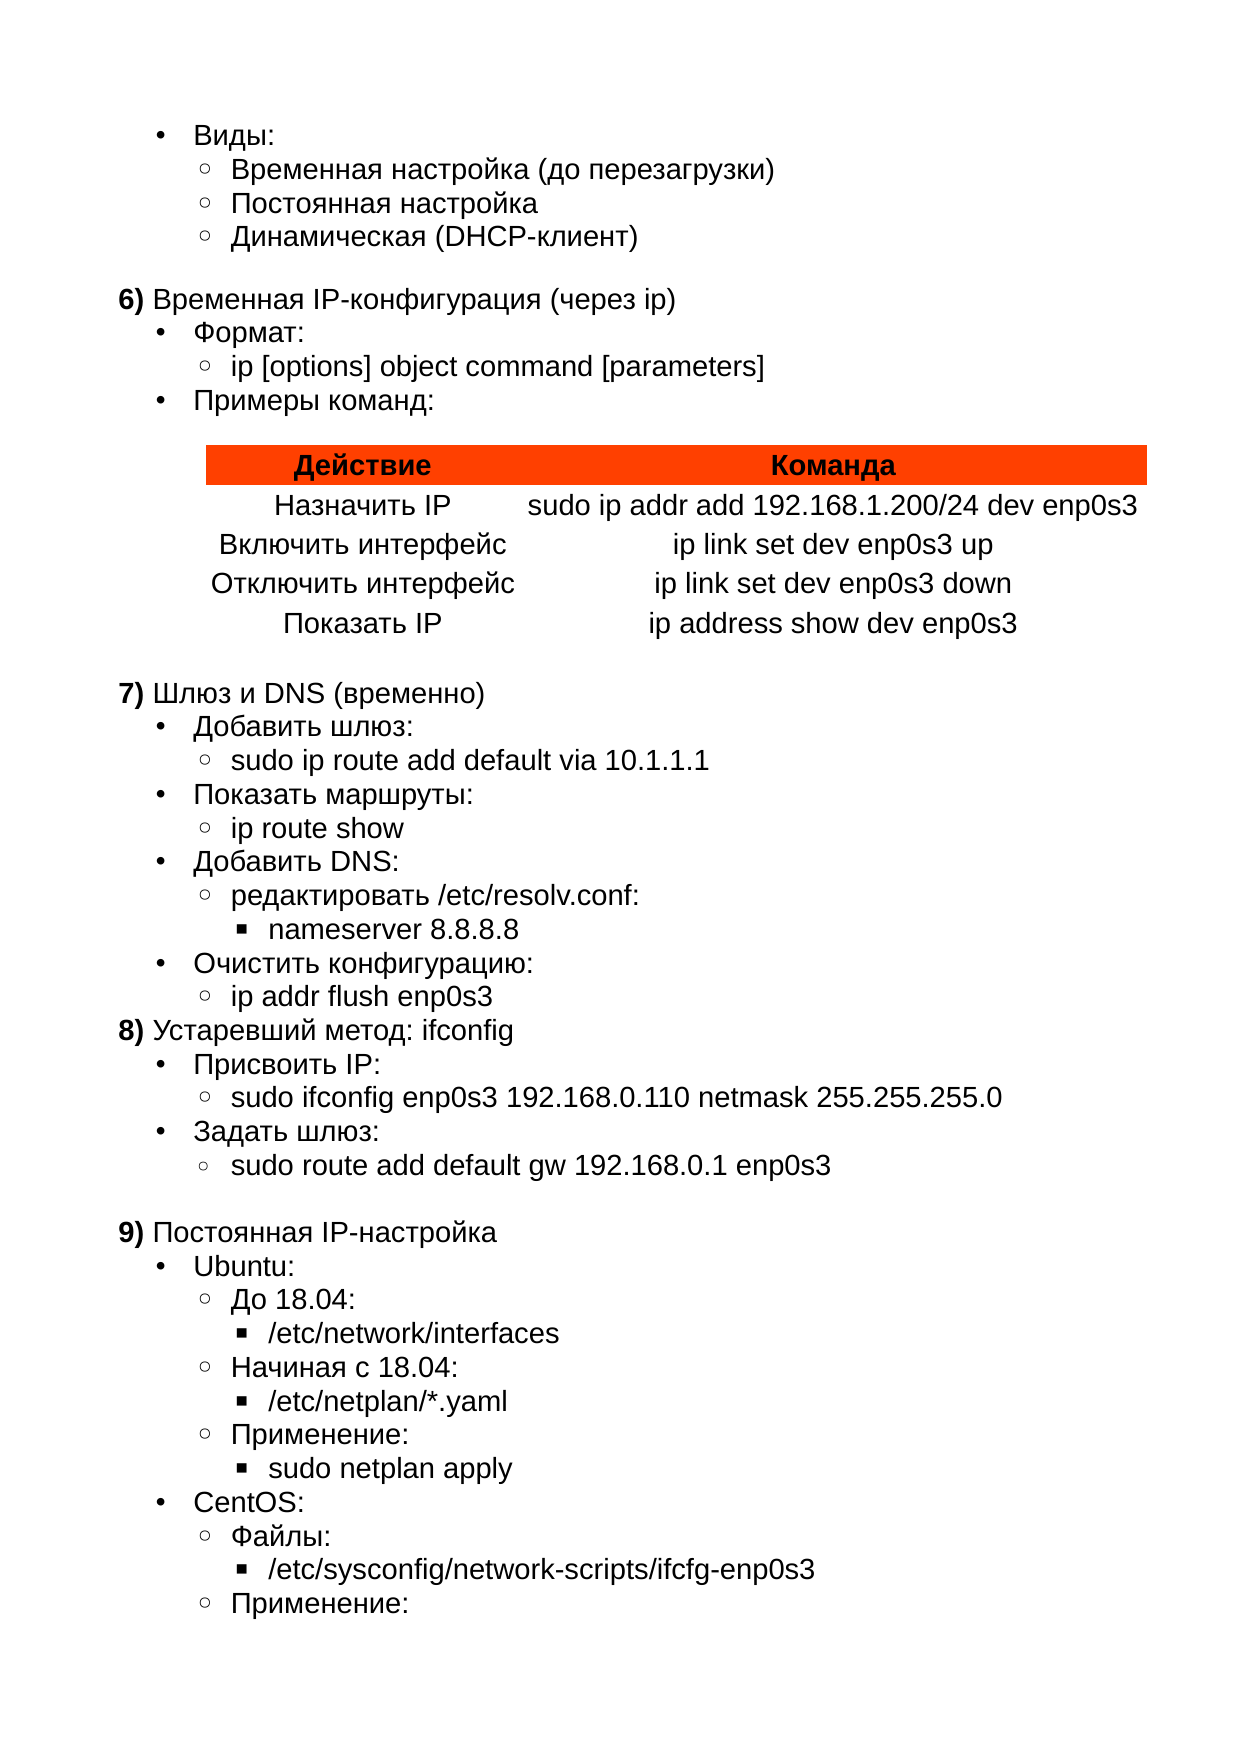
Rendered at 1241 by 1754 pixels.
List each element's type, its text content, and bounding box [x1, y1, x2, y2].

list Очистить конфигурацию: [156, 946, 1122, 979]
list sudo netplan apply [231, 1451, 1122, 1485]
table_header Действие [206, 445, 519, 485]
list Показать маршруты: [156, 777, 1122, 811]
list Временная настройка (до перезагрузки) [193, 152, 1122, 186]
table_header Команда [519, 445, 1147, 485]
list /etc/sysconfig/network-scripts/ifcfg-enp0s3 [231, 1552, 1122, 1586]
list nameserver 8.8.8.8 [231, 912, 1122, 946]
list /etc/network/interfaces [231, 1316, 1122, 1350]
list Виды: [156, 118, 1122, 152]
text 8) Устаревший метод: ifconfig [118, 1013, 1122, 1047]
table_cell ip address show dev enp0s3 [519, 603, 1147, 642]
list Начиная с 18.04: [193, 1350, 1122, 1383]
list Файлы: [193, 1518, 1122, 1552]
table_cell Назначить IP [206, 485, 519, 524]
list sudo route add default gw 192.168.0.1 enp0s3 [193, 1148, 1122, 1181]
text 9) Постоянная IP-настройка [118, 1215, 1122, 1248]
text 6) Временная IP-конфигурация (через ip) [118, 282, 1122, 315]
list Добавить DNS: [156, 844, 1122, 878]
list ip addr flush enp0s3 [193, 979, 1122, 1013]
list Постоянная настройка [193, 186, 1122, 219]
list /etc/netplan/*.yaml [231, 1383, 1122, 1417]
list Задать шлюз: [156, 1114, 1122, 1148]
table_cell ip link set dev enp0s3 up [519, 524, 1147, 563]
table_cell Показать IP [206, 603, 519, 642]
list Присвоить IP: [156, 1047, 1122, 1080]
list Примеры команд: [156, 383, 1122, 417]
list Добавить шлюз: [156, 709, 1122, 743]
list sudo ip route add default via 10.1.1.1 [193, 743, 1122, 777]
table_cell Включить интерфейс [206, 524, 519, 563]
table_cell sudo ip addr add 192.168.1.200/24 dev enp0s3 [519, 485, 1147, 524]
list Применение: [193, 1586, 1122, 1620]
list редактировать /etc/resolv.conf: [193, 878, 1122, 912]
table_cell Отключить интерфейс [206, 564, 519, 603]
list ip route show [193, 811, 1122, 844]
list Динамическая (DHCP-клиент) [193, 219, 1122, 253]
list ip [options] object command [parameters] [193, 349, 1122, 383]
list Применение: [193, 1417, 1122, 1451]
list Формат: [156, 315, 1122, 349]
list До 18.04: [193, 1282, 1122, 1316]
list Ubuntu: [156, 1248, 1122, 1282]
list sudo ifconfig enp0s3 192.168.0.110 netmask 255.255.255.0 [193, 1080, 1122, 1114]
list CentOS: [156, 1485, 1122, 1518]
table_cell ip link set dev enp0s3 down [519, 564, 1147, 603]
text 7) Шлюз и DNS (временно) [118, 676, 1122, 709]
